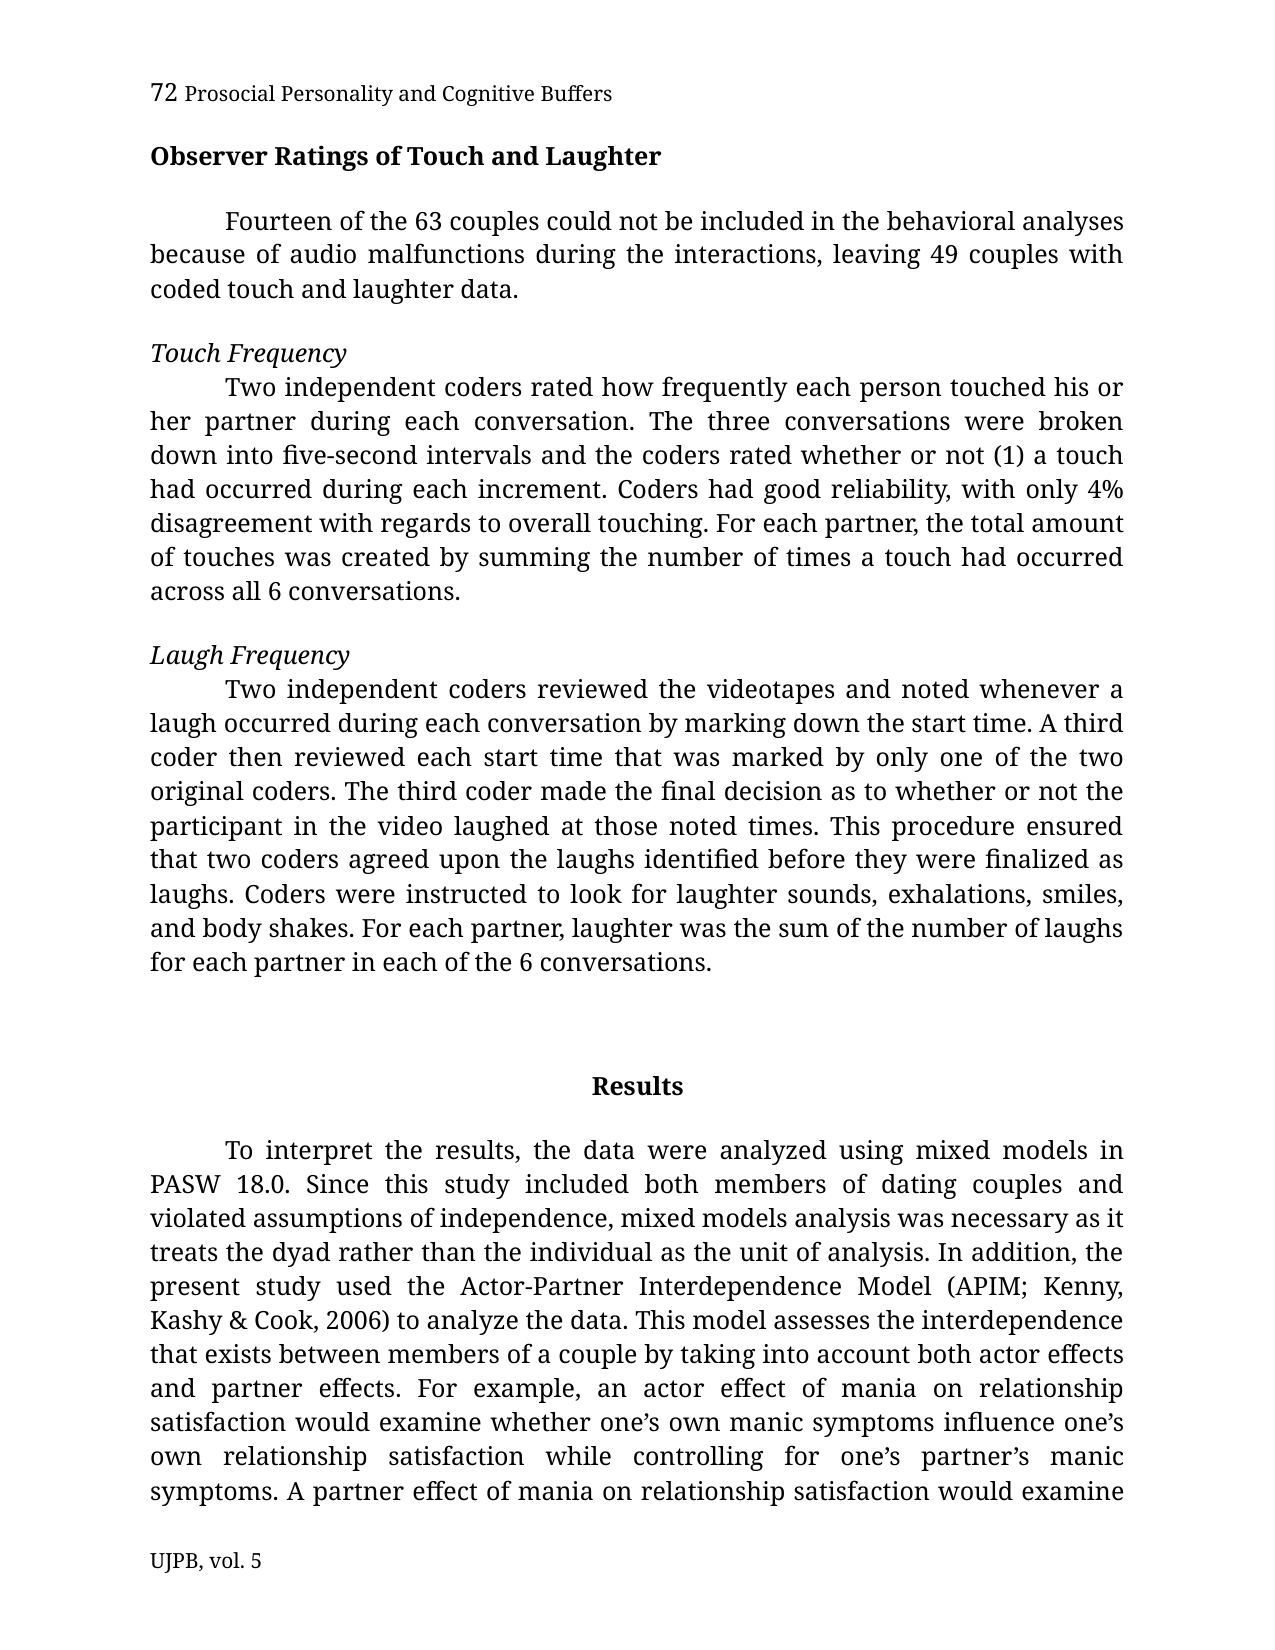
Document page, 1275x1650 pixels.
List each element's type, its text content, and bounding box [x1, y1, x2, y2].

text To interpret the results, the data were analyzed using mixed models in PASW 18.0. Since this study included both members of dating couples and violated assumptions of independence, mixed models analysis was necessary as it treats the dyad rather than the individual as the unit of analysis. In addition, the present study used the Actor-Partner Interdependence Model (APIM; Kenny, Kashy & Cook, 2006) to analyze the data. This model assesses the interdependence that exists between members of a couple by taking into account both actor effects and partner effects. For example, an actor effect of mania on relationship satisfaction would examine whether one’s own manic symptoms influence one’s own relationship satisfaction while controlling for one’s partner’s manic symptoms. A partner effect of mania on relationship satisfaction would examine [150, 1132, 1125, 1507]
subtitle Results [300, 1068, 975, 1102]
subtitle Observer Ratings of Touch and Laughter [150, 139, 1125, 173]
subtitle Laugh Frequency [150, 638, 1125, 672]
text Two independent coders reviewed the videotapes and noted whenever a laugh occurred during each conversation by marking down the start time. A third coder then reviewed each start time that was marked by only one of the two original coders. The third coder made the final decision as to whether or not the participant in the video laughed at those noted times. This procedure ensured that two coders agreed upon the laughs identified before they were finalized as laughs. Coders were instructed to look for laughter sounds, exhalations, smiles, and body shakes. For each partner, laughter was the sum of the number of laughs for each partner in each of the 6 conversations. [150, 672, 1125, 978]
text Two independent coders rated how frequently each person touched his or her partner during each conversation. The three conversations were broken down into five-second intervals and the coders rated whether or not (1) a touch had occurred during each increment. Coders had good reliability, with only 4% disagreement with regards to overall touching. For each partner, the total amount of touches was created by summing the number of times a touch had occurred across all 6 conversations. [150, 369, 1125, 608]
subtitle Touch Frequency [150, 335, 1125, 369]
text Fourteen of the 63 couples could not be included in the behavioral analyses because of audio malfunctions during the interactions, leaving 49 couples with coded touch and laughter data. [150, 203, 1125, 305]
